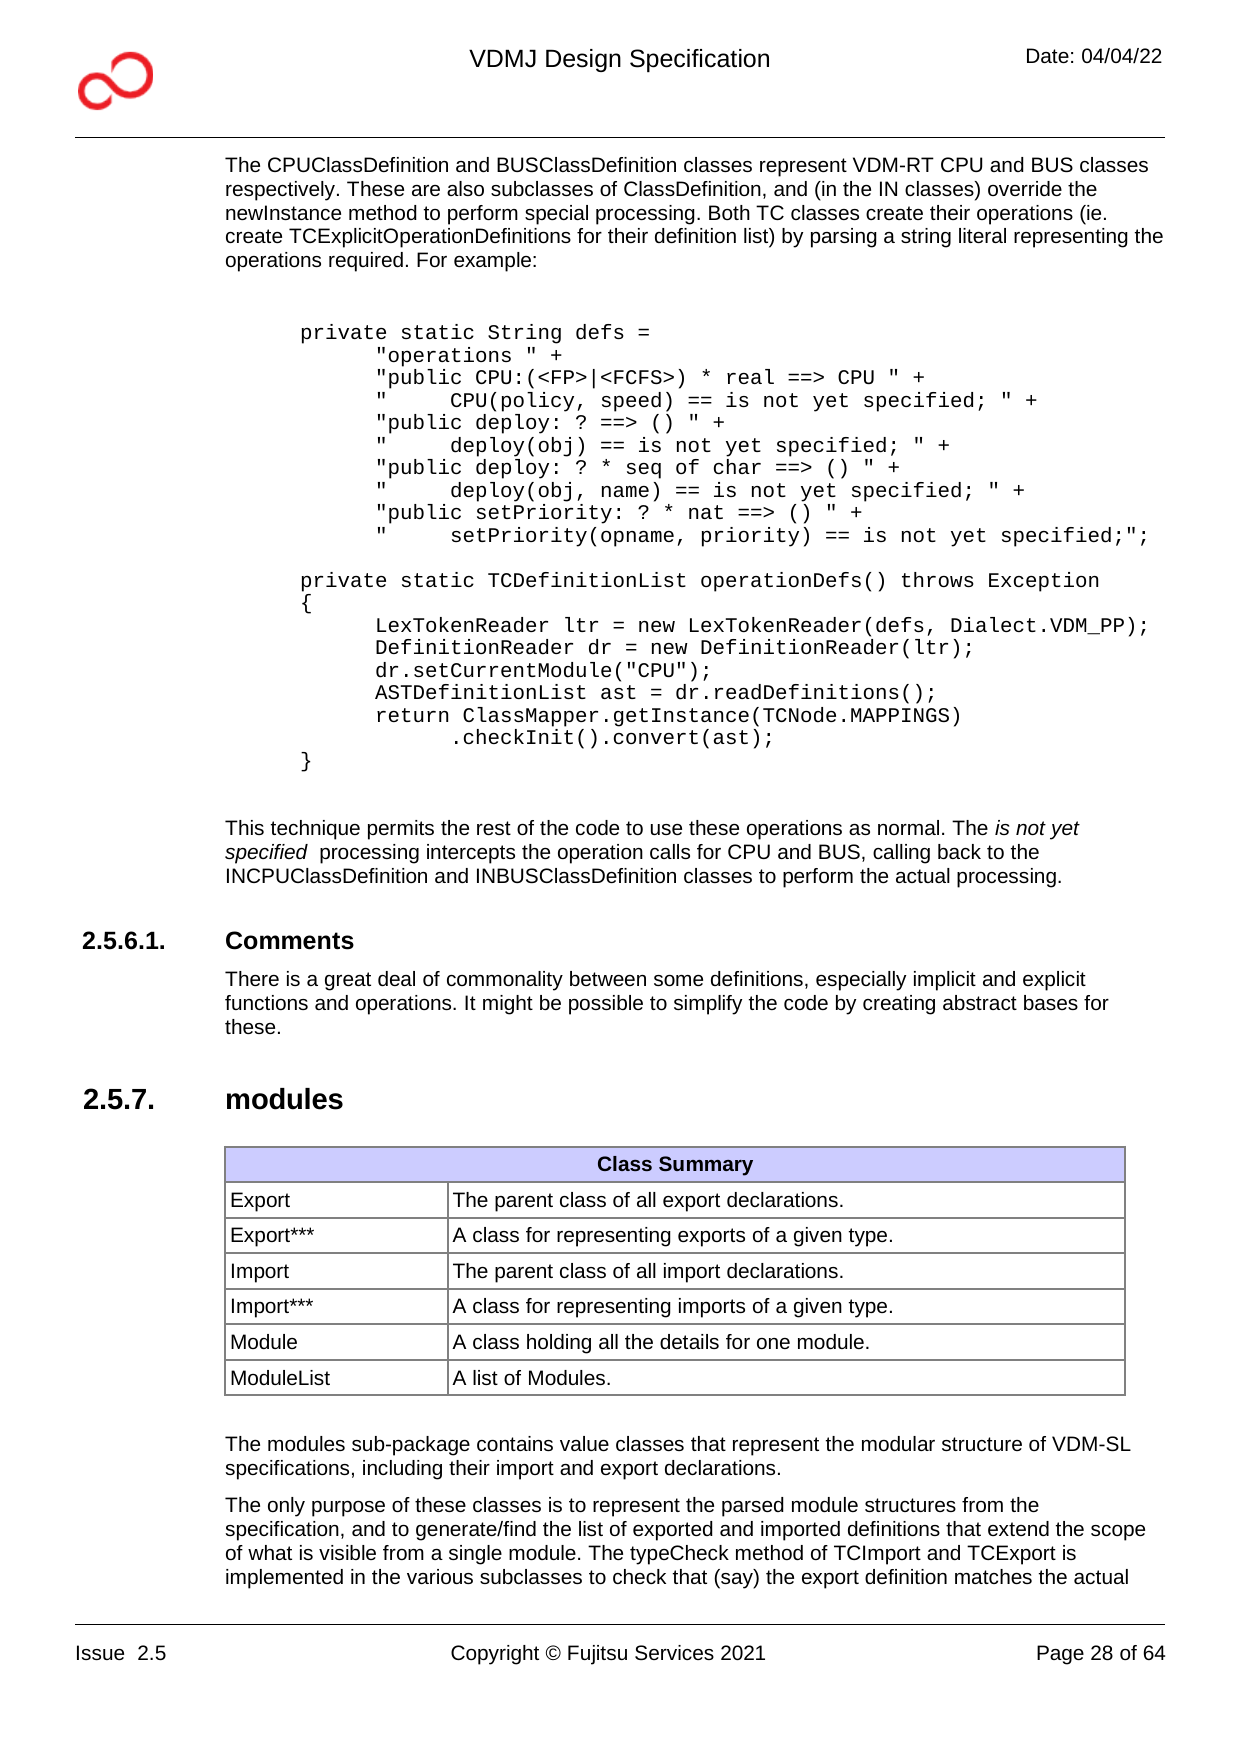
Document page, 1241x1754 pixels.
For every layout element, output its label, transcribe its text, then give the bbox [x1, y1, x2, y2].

text dr.setCurrentModule("CPU"); [225, 659, 1165, 682]
text "public deploy: ? * seq of char ==> () " + [225, 457, 1165, 479]
text " setPriority(opname, priority) == is not yet specified;"; [225, 524, 1165, 547]
table_cell Module [226, 1325, 447, 1359]
text " deploy(obj, name) == is not yet specified; " + [225, 479, 1165, 502]
table_cell The parent class of all import declarations. [449, 1254, 1124, 1288]
table_cell Import [226, 1254, 447, 1288]
table_cell A class holding all the details for one module. [449, 1325, 1124, 1359]
text .checkInit().convert(ast); [225, 727, 1165, 749]
text private static String defs = [225, 322, 1165, 344]
table_cell A class for representing exports of a given type. [449, 1219, 1124, 1252]
text ASTDefinitionList ast = dr.readDefinitions(); [225, 682, 1165, 704]
text The only purpose of these classes is to represent the parsed module structures from the specification, and to generate/find the list of exported and imported definitions that extend the scope of what is visible from a single module. The typeCheck method of TCImport and TCExport is implemented in the various subclasses to check that (say) the export definition matches the actual [225, 1493, 1165, 1589]
text "operations " + [225, 344, 1165, 367]
text { [225, 592, 1165, 614]
table_cell The parent class of all export declarations. [449, 1183, 1124, 1217]
text This technique permits the rest of the code to use these operations as normal. The is not yet specified processing intercepts the operation calls for CPU and BUS, calling back to the INCPUClassDefinition and INBUSClassDefinition classes to perform the actual processing. [225, 817, 1165, 888]
table_cell Export [226, 1183, 447, 1217]
text " CPU(policy, speed) == is not yet specified; " + [225, 389, 1165, 412]
text " deploy(obj) == is not yet specified; " + [225, 434, 1165, 457]
text The modules sub-package contains value classes that represent the modular structure of VDM-SL specifications, including their import and export declarations. [225, 1433, 1165, 1481]
table_cell A class for representing imports of a given type. [449, 1290, 1124, 1323]
picture [78, 44, 153, 120]
text There is a great deal of commonality between some definitions, especially implicit and explicit functions and operations. It might be possible to simplify the code by creating abstract bases for these. [225, 968, 1165, 1039]
table_cell Export*** [226, 1219, 447, 1252]
text return ClassMapper.getInstance(TCNode.MAPPINGS) [225, 704, 1165, 727]
subtitle Comments [75, 926, 1165, 955]
text private static TCDefinitionList operationDefs() throws Exception [225, 569, 1165, 592]
table_cell Import*** [226, 1290, 447, 1323]
text "public deploy: ? ==> () " + [225, 412, 1165, 434]
table_header Class Summary [226, 1148, 1124, 1181]
subtitle modules [75, 1082, 1165, 1116]
table_cell ModuleList [226, 1361, 447, 1394]
text "public setPriority: ? * nat ==> () " + [225, 502, 1165, 524]
table_cell A list of Modules. [449, 1361, 1124, 1394]
text LexTokenReader ltr = new LexTokenReader(defs, Dialect.VDM_PP); [225, 614, 1165, 637]
text } [225, 749, 1165, 772]
text The CPUClassDefinition and BUSClassDefinition classes represent VDM-RT CPU and BUS classes respectively. These are also subclasses of ClassDefinition, and (in the IN classes) override the newInstance method to perform special processing. Both TC classes create their operations (ie. create TCExplicitOperationDefinitions for their definition list) by parsing a string literal representing the operations required. For example: [225, 153, 1165, 273]
text DefinitionReader dr = new DefinitionReader(ltr); [225, 637, 1165, 659]
text "public CPU:(<FP>|<FCFS>) * real ==> CPU " + [225, 367, 1165, 389]
